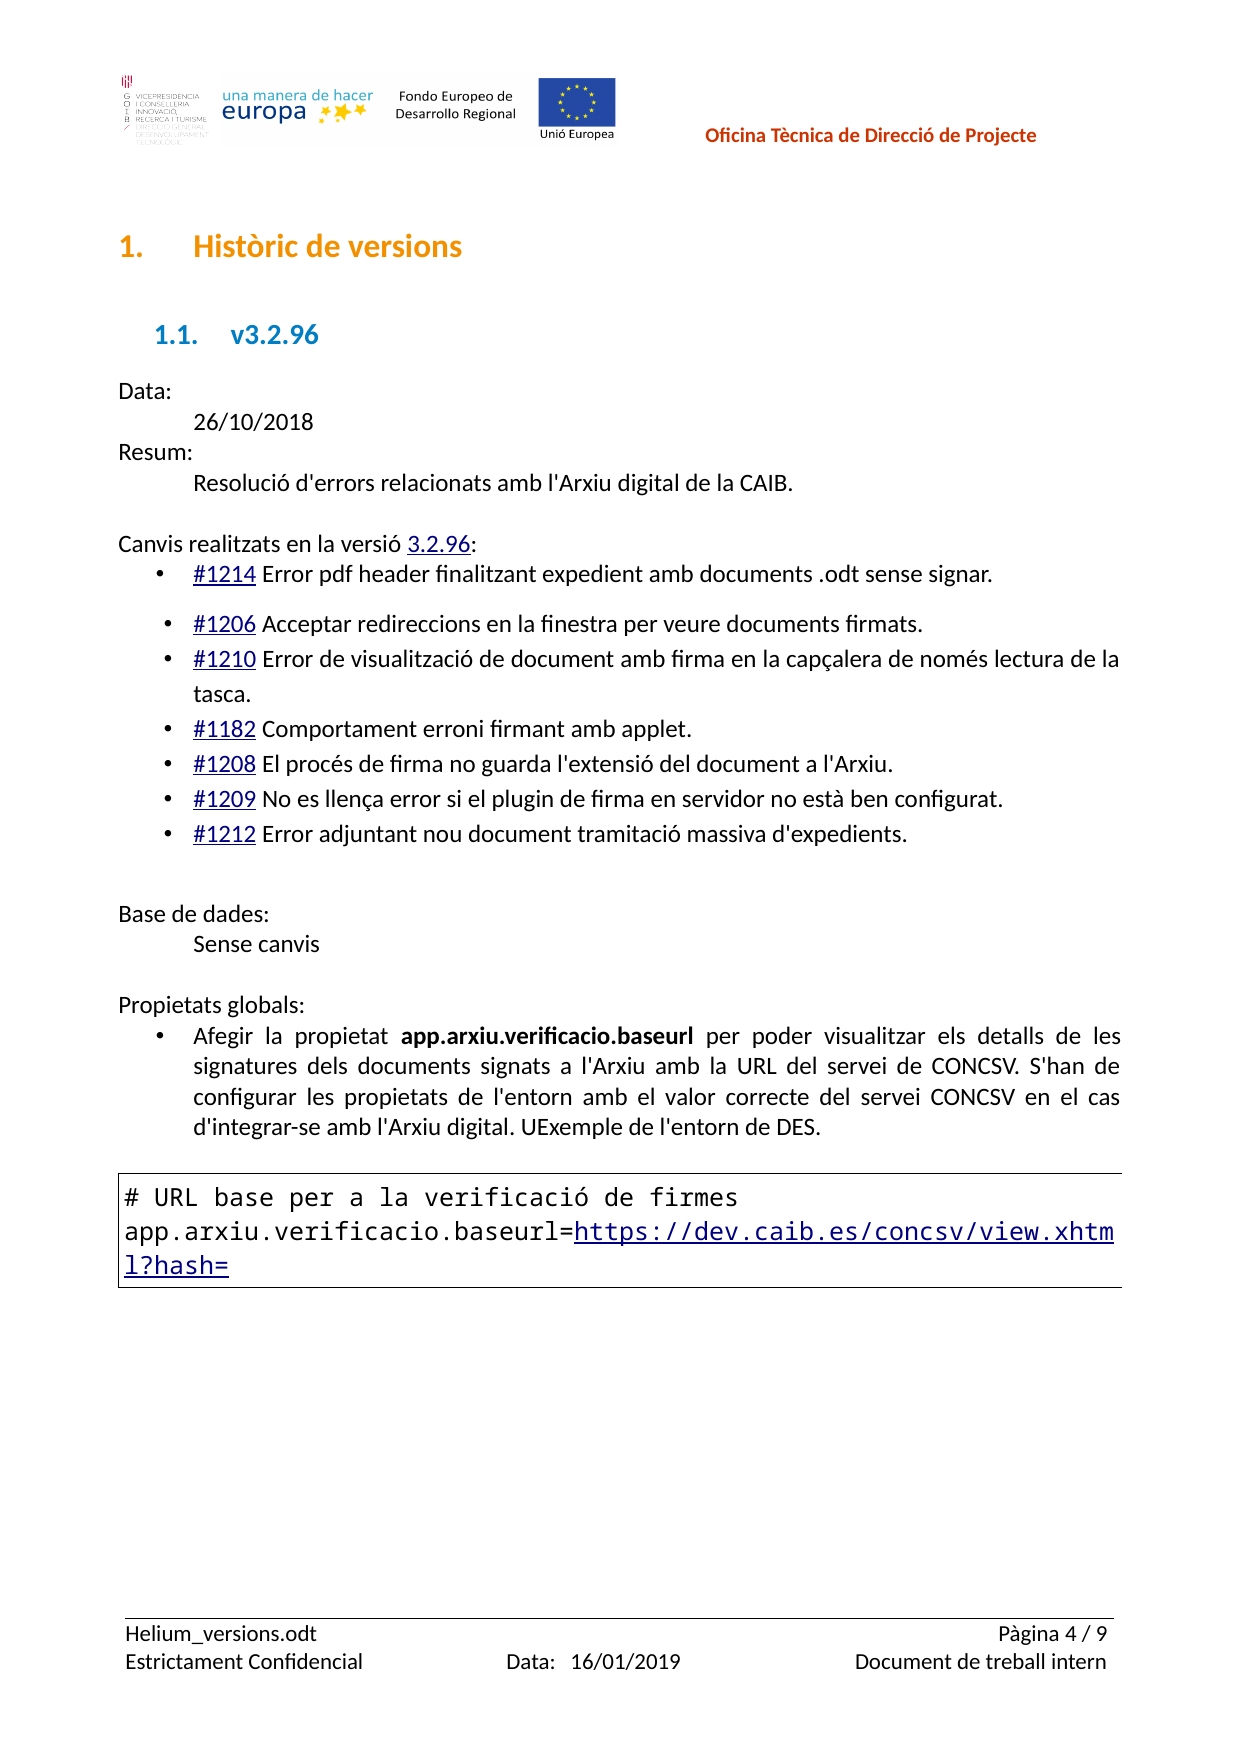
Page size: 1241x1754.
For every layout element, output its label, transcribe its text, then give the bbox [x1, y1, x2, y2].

text Sense canvis [118, 928, 1122, 959]
list #1214 Error pdf header finalitzant expedient amb documents .odt sense signar. [156, 558, 1122, 589]
text Resum: [118, 436, 1122, 467]
list #1210 Error de visualització de document amb firma en la capçalera de només lectura de la tasca. [164, 643, 1122, 708]
text Resolució d'errors relacionats amb l'Arxiu digital de la CAIB. [118, 467, 1122, 497]
list Afegir la propietat app.arxiu.verificacio.baseurl per poder visualitzar els detalls de les signatures dels documents signats a l'Arxiu amb la URL del servei de CONCSV. S'han de configurar les propietats de l'entorn amb el valor correcte del servei CONCSV en el cas d'integrar-se amb l'Arxiu digital. UExemple de l'entorn de DES. [156, 1020, 1122, 1142]
subtitle v3.2.96 [153, 316, 1122, 351]
subtitle Històric de versions [118, 225, 1122, 266]
text 26/10/2018 [118, 406, 1122, 436]
table_header # URL base per a la verificació de firmes app.arxiu.verificacio.baseurl=https://dev.caib.es/concsv/view.xhtml?hash= [119, 1174, 1122, 1287]
list #1206 Acceptar redireccions en la finestra per veure documents firmats. [164, 608, 1122, 638]
list #1209 No es llença error si el plugin de firma en servidor no està ben configurat. [164, 783, 1122, 813]
picture [118, 73, 213, 147]
picture [219, 73, 621, 147]
list #1182 Comportament erroni firmant amb applet. [164, 713, 1122, 743]
text Canvis realitzats en la versió 3.2.96: [118, 528, 1122, 558]
list #1212 Error adjuntant nou document tramitació massiva d'expedients. [164, 818, 1122, 848]
text Base de dades: [118, 898, 1122, 928]
list #1208 El procés de firma no guarda l'extensió del document a l'Arxiu. [164, 748, 1122, 778]
text Propietats globals: [118, 989, 1122, 1020]
text Data: [118, 375, 1122, 406]
